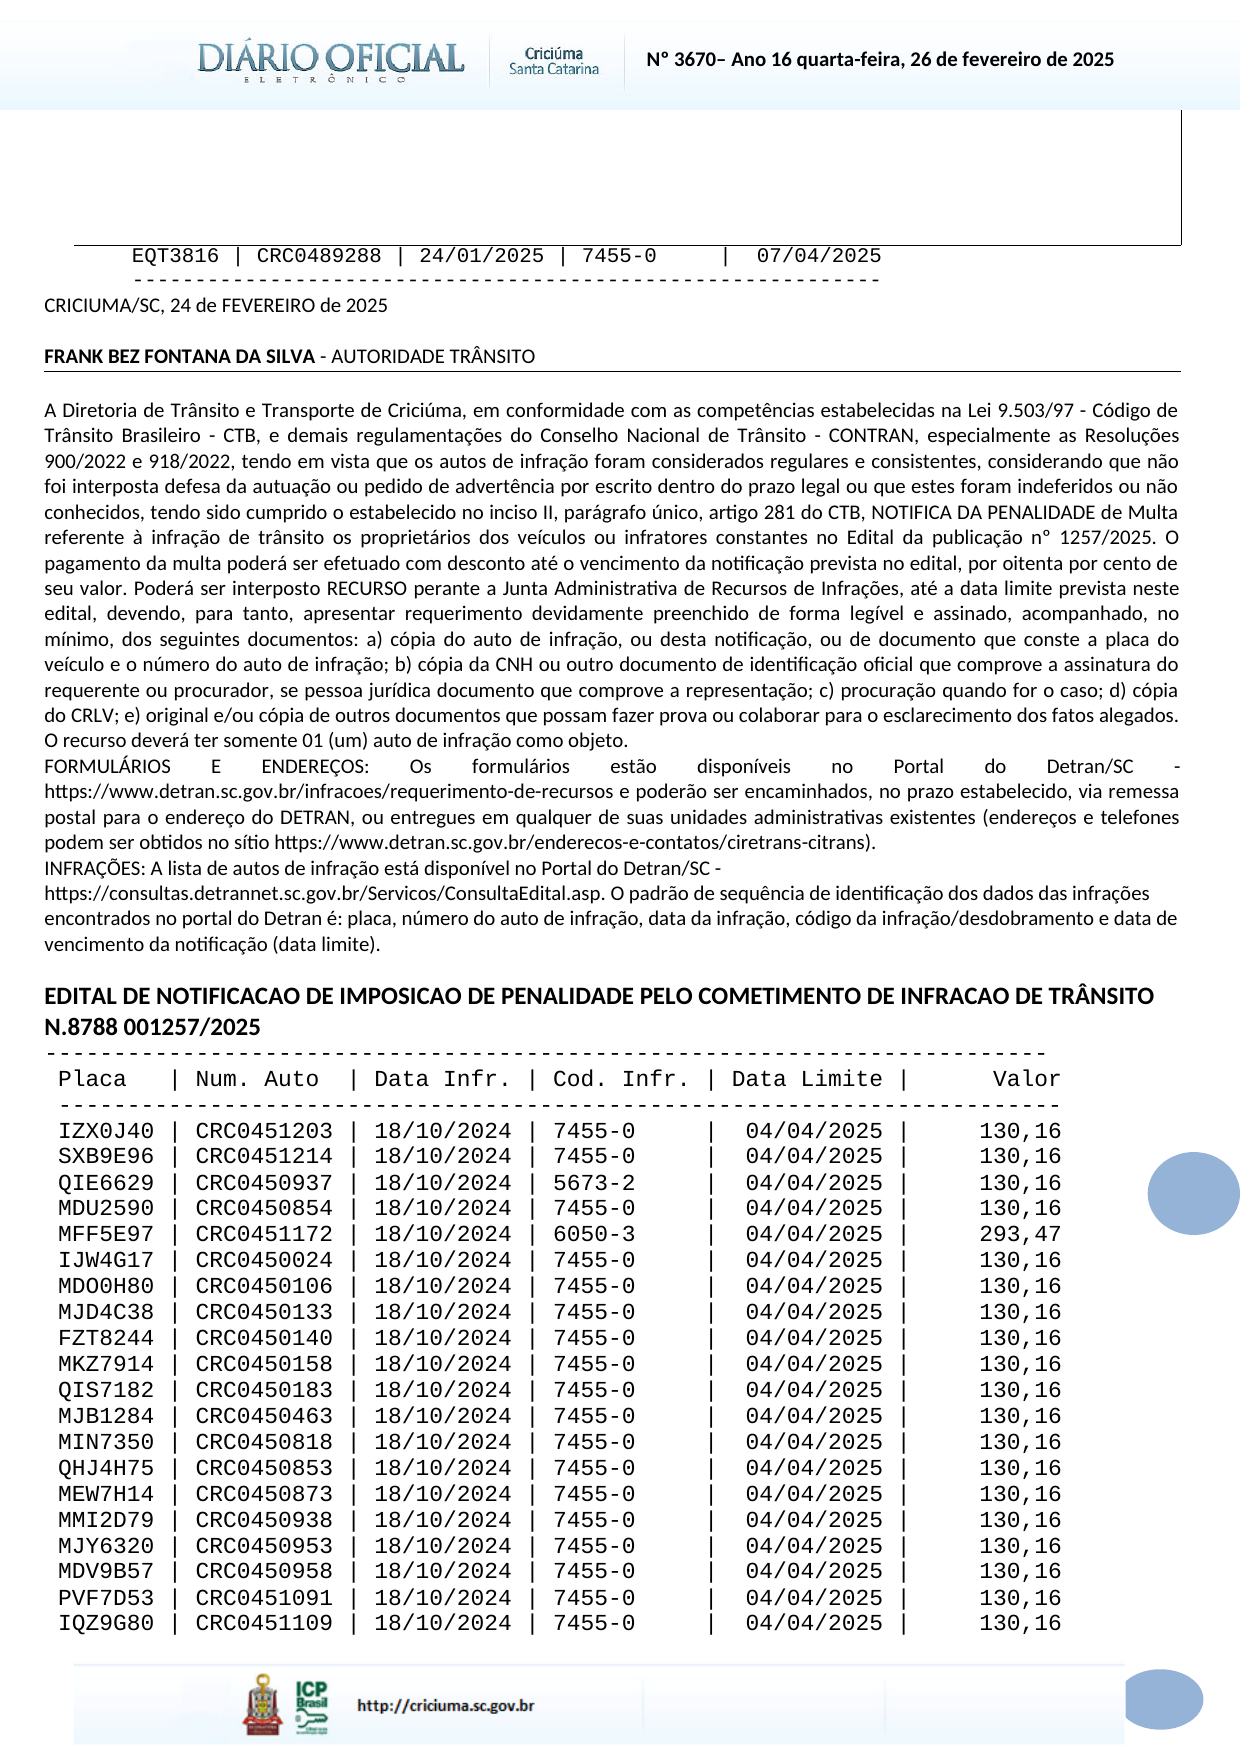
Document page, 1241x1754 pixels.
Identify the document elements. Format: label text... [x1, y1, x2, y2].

text MFF5E97 | CRC0451172 | 18/10/2024 | 6050-3 | 04/04/2025 | 293,47 [44, 1223, 1181, 1249]
text FZT8244 | CRC0450140 | 18/10/2024 | 7455-0 | 04/04/2025 | 130,16 [44, 1326, 1181, 1352]
text MEW7H14 | CRC0450873 | 18/10/2024 | 7455-0 | 04/04/2025 | 130,16 [44, 1482, 1181, 1508]
text IJW4G17 | CRC0450024 | 18/10/2024 | 7455-0 | 04/04/2025 | 130,16 [44, 1249, 1181, 1274]
text EQT3816 | CRC0489288 | 24/01/2025 | 7455-0 | 07/04/2025 [44, 245, 1181, 269]
text FRANK BEZ FONTANA DA SILVA - AUTORIDADE TRÂNSITO [44, 343, 1181, 371]
text MDV9B57 | CRC0450958 | 18/10/2024 | 7455-0 | 04/04/2025 | 130,16 [44, 1560, 1181, 1586]
text QIE6629 | CRC0450937 | 18/10/2024 | 5673-2 | 04/04/2025 | 130,16 [44, 1171, 1154, 1197]
text A Diretoria de Trânsito e Transporte de Criciúma, em conformidade com as competências estabelecidas na Lei 9.503/97 - Código de Trânsito Brasileiro - CTB, e demais regulamentações do Conselho Nacional de Trânsito - CONTRAN, especialmente as Resoluções 900/2022 e 918/2022, tendo em vista que os autos de infração foram considerados regulares e consistentes, considerando que não foi interposta defesa da autuação ou pedido de advertência por escrito dentro do prazo legal ou que estes foram indeferidos ou não conhecidos, tendo sido cumprido o estabelecido no inciso II, parágrafo único, artigo 281 do CTB, NOTIFICA DA PENALIDADE de Multa referente à infração de trânsito os proprietários dos veículos ou infratores constantes no Edital da publicação nº 1257/2025. O pagamento da multa poderá ser efetuado com desconto até o vencimento da notificação prevista no edital, por oitenta por cento de seu valor. Poderá ser interposto RECURSO perante a Junta Administrativa de Recursos de Infrações, até a data limite prevista neste edital, devendo, para tanto, apresentar requerimento devidamente preenchido de forma legível e assinado, acompanhado, no mínimo, dos seguintes documentos: a) cópia do auto de infração, ou desta notificação, ou de documento que conste a placa do veículo e o número do auto de infração; b) cópia da CNH ou outro documento de identificação oficial que comprove a assinatura do requerente ou procurador, se pessoa jurídica documento que comprove a representação; c) procuração quando for o caso; d) cópia do CRLV; e) original e/ou cópia de outros documentos que possam fazer prova ou colaborar para o esclarecimento dos fatos alegados. O recurso deverá ter somente 01 (um) auto de infração como objeto. [44, 397, 1181, 753]
text ------------------------------------------------------------------------- [44, 1041, 1181, 1067]
text MJY6320 | CRC0450953 | 18/10/2024 | 7455-0 | 04/04/2025 | 130,16 [44, 1534, 1181, 1560]
text IZX0J40 | CRC0451203 | 18/10/2024 | 7455-0 | 04/04/2025 | 130,16 [44, 1119, 1181, 1145]
text IQZ9G80 | CRC0451109 | 18/10/2024 | 7455-0 | 04/04/2025 | 130,16 [44, 1612, 1181, 1638]
text INFRAÇÕES: A lista de autos de infração está disponível no Portal do Detran/SC - https://consultas.detrannet.sc.gov.br/Servicos/ConsultaEdital.asp. O padrão de sequência de identificação dos dados das infrações encontrados no portal do Detran é: placa, número do auto de infração, data da infração, código da infração/desdobramento e data de vencimento da notificação (data limite). [44, 855, 1181, 956]
text MIN7350 | CRC0450818 | 18/10/2024 | 7455-0 | 04/04/2025 | 130,16 [44, 1430, 1181, 1456]
text QIS7182 | CRC0450183 | 18/10/2024 | 7455-0 | 04/04/2025 | 130,16 [44, 1378, 1181, 1404]
text ------------------------------------------------------------------------- [44, 1093, 1181, 1119]
text Placa | Num. Auto | Data Infr. | Cod. Infr. | Data Limite | Valor [44, 1067, 1181, 1093]
text MMI2D79 | CRC0450938 | 18/10/2024 | 7455-0 | 04/04/2025 | 130,16 [44, 1508, 1181, 1534]
text MDU2590 | CRC0450854 | 18/10/2024 | 7455-0 | 04/04/2025 | 130,16 [44, 1197, 1160, 1223]
text ------------------------------------------------------------ [44, 269, 1181, 292]
text PVF7D53 | CRC0451091 | 18/10/2024 | 7455-0 | 04/04/2025 | 130,16 [44, 1586, 1181, 1612]
text CRICIUMA/SC, 24 de FEVEREIRO de 2025 [44, 292, 1181, 318]
text FORMULÁRIOS E ENDEREÇOS: Os formulários estão disponíveis no Portal do Detran/SC - https://www.detran.sc.gov.br/infracoes/requerimento-de-recursos e poderão ser encaminhados, no prazo estabelecido, via remessa postal para o endereço do DETRAN, ou entregues em qualquer de suas unidades administrativas existentes (endereços e telefones podem ser obtidos no sítio https://www.detran.sc.gov.br/enderecos-e-contatos/ciretrans-citrans). [44, 753, 1181, 855]
text SXB9E96 | CRC0451214 | 18/10/2024 | 7455-0 | 04/04/2025 | 130,16 [44, 1145, 1181, 1171]
text EDITAL DE NOTIFICACAO DE IMPOSICAO DE PENALIDADE PELO COMETIMENTO DE INFRACAO DE TRÂNSITO N.8788 001257/2025 [44, 980, 1181, 1041]
text MJD4C38 | CRC0450133 | 18/10/2024 | 7455-0 | 04/04/2025 | 130,16 [44, 1301, 1181, 1326]
text QHJ4H75 | CRC0450853 | 18/10/2024 | 7455-0 | 04/04/2025 | 130,16 [44, 1456, 1181, 1482]
text MKZ7914 | CRC0450158 | 18/10/2024 | 7455-0 | 04/04/2025 | 130,16 [44, 1352, 1181, 1378]
text MDO0H80 | CRC0450106 | 18/10/2024 | 7455-0 | 04/04/2025 | 130,16 [44, 1274, 1181, 1301]
text MJB1284 | CRC0450463 | 18/10/2024 | 7455-0 | 04/04/2025 | 130,16 [44, 1404, 1181, 1430]
